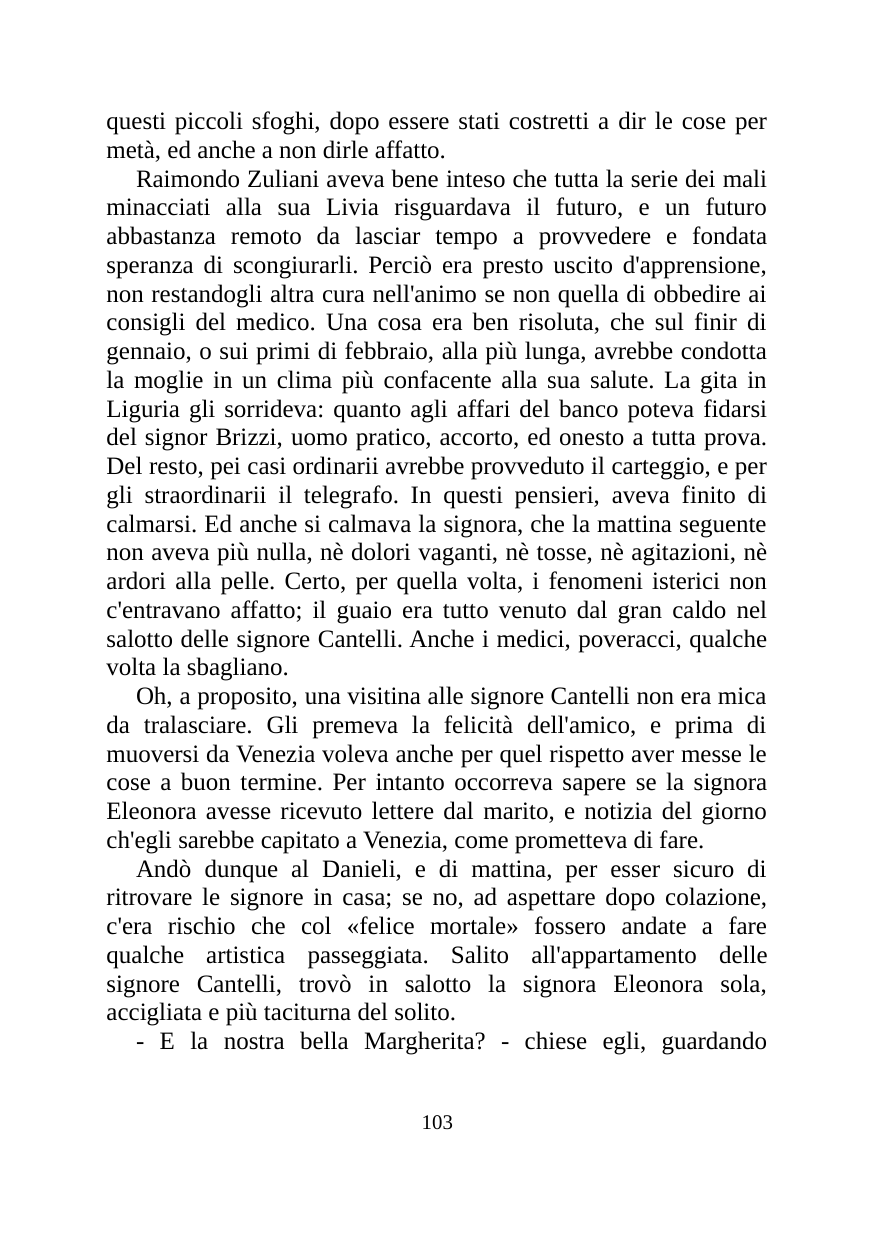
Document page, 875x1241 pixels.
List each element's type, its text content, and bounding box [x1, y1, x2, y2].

text - E la nostra bella Margherita? - chiese egli, guardando [106, 1026, 768, 1055]
text Raimondo Zuliani aveva bene inteso che tutta la serie dei mali minacciati alla sua Livia risguardava il futuro, e un futuro abbastanza remoto da lasciar tempo a provvedere e fondata speranza di scongiurarli. Perciò era presto uscito d'apprensione, non restandogli altra cura nell'animo se non quella di obbedire ai consigli del medico. Una cosa era ben risoluta, che sul finir di gennaio, o sui primi di febbraio, alla più lunga, avrebbe condotta la moglie in un clima più confacente alla sua salute. La gita in Liguria gli sorrideva: quanto agli affari del banco poteva fidarsi del signor Brizzi, uomo pratico, accorto, ed onesto a tutta prova. Del resto, pei casi ordinarii avrebbe provveduto il carteggio, e per gli straordinarii il telegrafo. In questi pensieri, aveva finito di calmarsi. Ed anche si calmava la signora, che la mattina seguente non aveva più nulla, nè dolori vaganti, nè tosse, nè agitazioni, nè ardori alla pelle. Certo, per quella volta, i fenomeni isterici non c'entravano affatto; il guaio era tutto venuto dal gran caldo nel salotto delle signore Cantelli. Anche i medici, poveracci, qualche volta la sbagliano. [106, 164, 768, 681]
text Andò dunque al Danieli, e di mattina, per esser sicuro di ritrovare le signore in casa; se no, ad aspettare dopo colazione, c'era rischio che col «felice mortale» fossero andate a fare qualche artistica passeggiata. Salito all'appartamento delle signore Cantelli, trovò in salotto la signora Eleonora sola, accigliata e più taciturna del solito. [106, 854, 768, 1026]
text Oh, a proposito, una visitina alle signore Cantelli non era mica da tralasciare. Gli premeva la felicità dell'amico, e prima di muoversi da Venezia voleva anche per quel rispetto aver messe le cose a buon termine. Per intanto occorreva sapere se la signora Eleonora avesse ricevuto lettere dal marito, e notizia del giorno ch'egli sarebbe capitato a Venezia, come prometteva di fare. [106, 681, 768, 854]
text questi piccoli sfoghi, dopo essere stati costretti a dir le cose per metà, ed anche a non dirle affatto. [106, 106, 768, 164]
